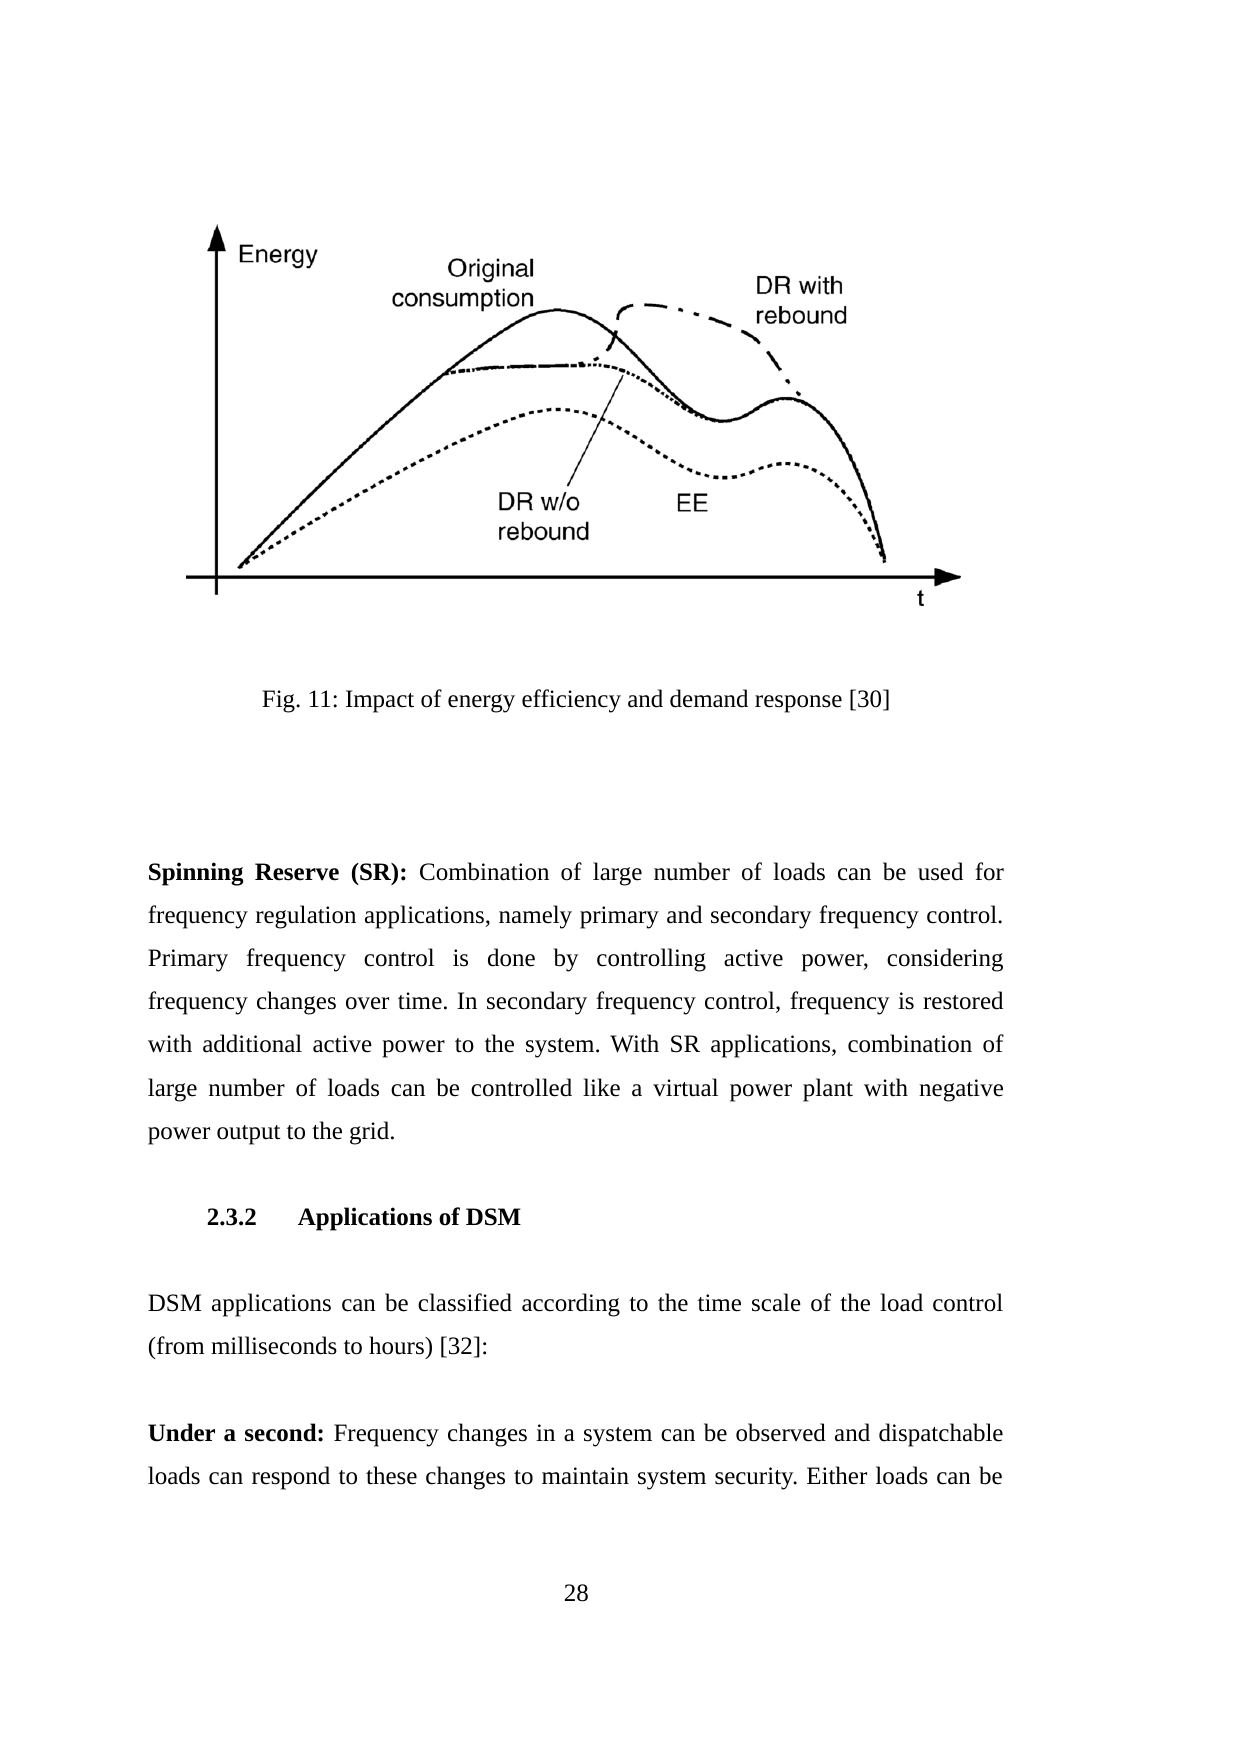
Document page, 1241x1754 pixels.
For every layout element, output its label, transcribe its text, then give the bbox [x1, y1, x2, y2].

text Fig. 11: Impact of energy efficiency and demand response [30] [148, 684, 1004, 713]
text DSM applications can be classified according to the time scale of the load control (from milliseconds to hours) [32]: [148, 1288, 1004, 1360]
text Spinning Reserve (SR): Combination of large number of loads can be used for frequency regulation applications, namely primary and secondary frequency control. Primary frequency control is done by controlling active power, considering frequency changes over time. In secondary frequency control, frequency is restored with additional active power to the system. With SR applications, combination of large number of loads can be controlled like a virtual power plant with negative power output to the grid. [148, 857, 1004, 1144]
text Under a second: Frequency changes in a system can be observed and dispatchable loads can respond to these changes to maintain system security. Either loads can be [148, 1418, 1004, 1489]
picture [147, 172, 1005, 631]
list Applications of DSM [207, 1202, 1004, 1231]
